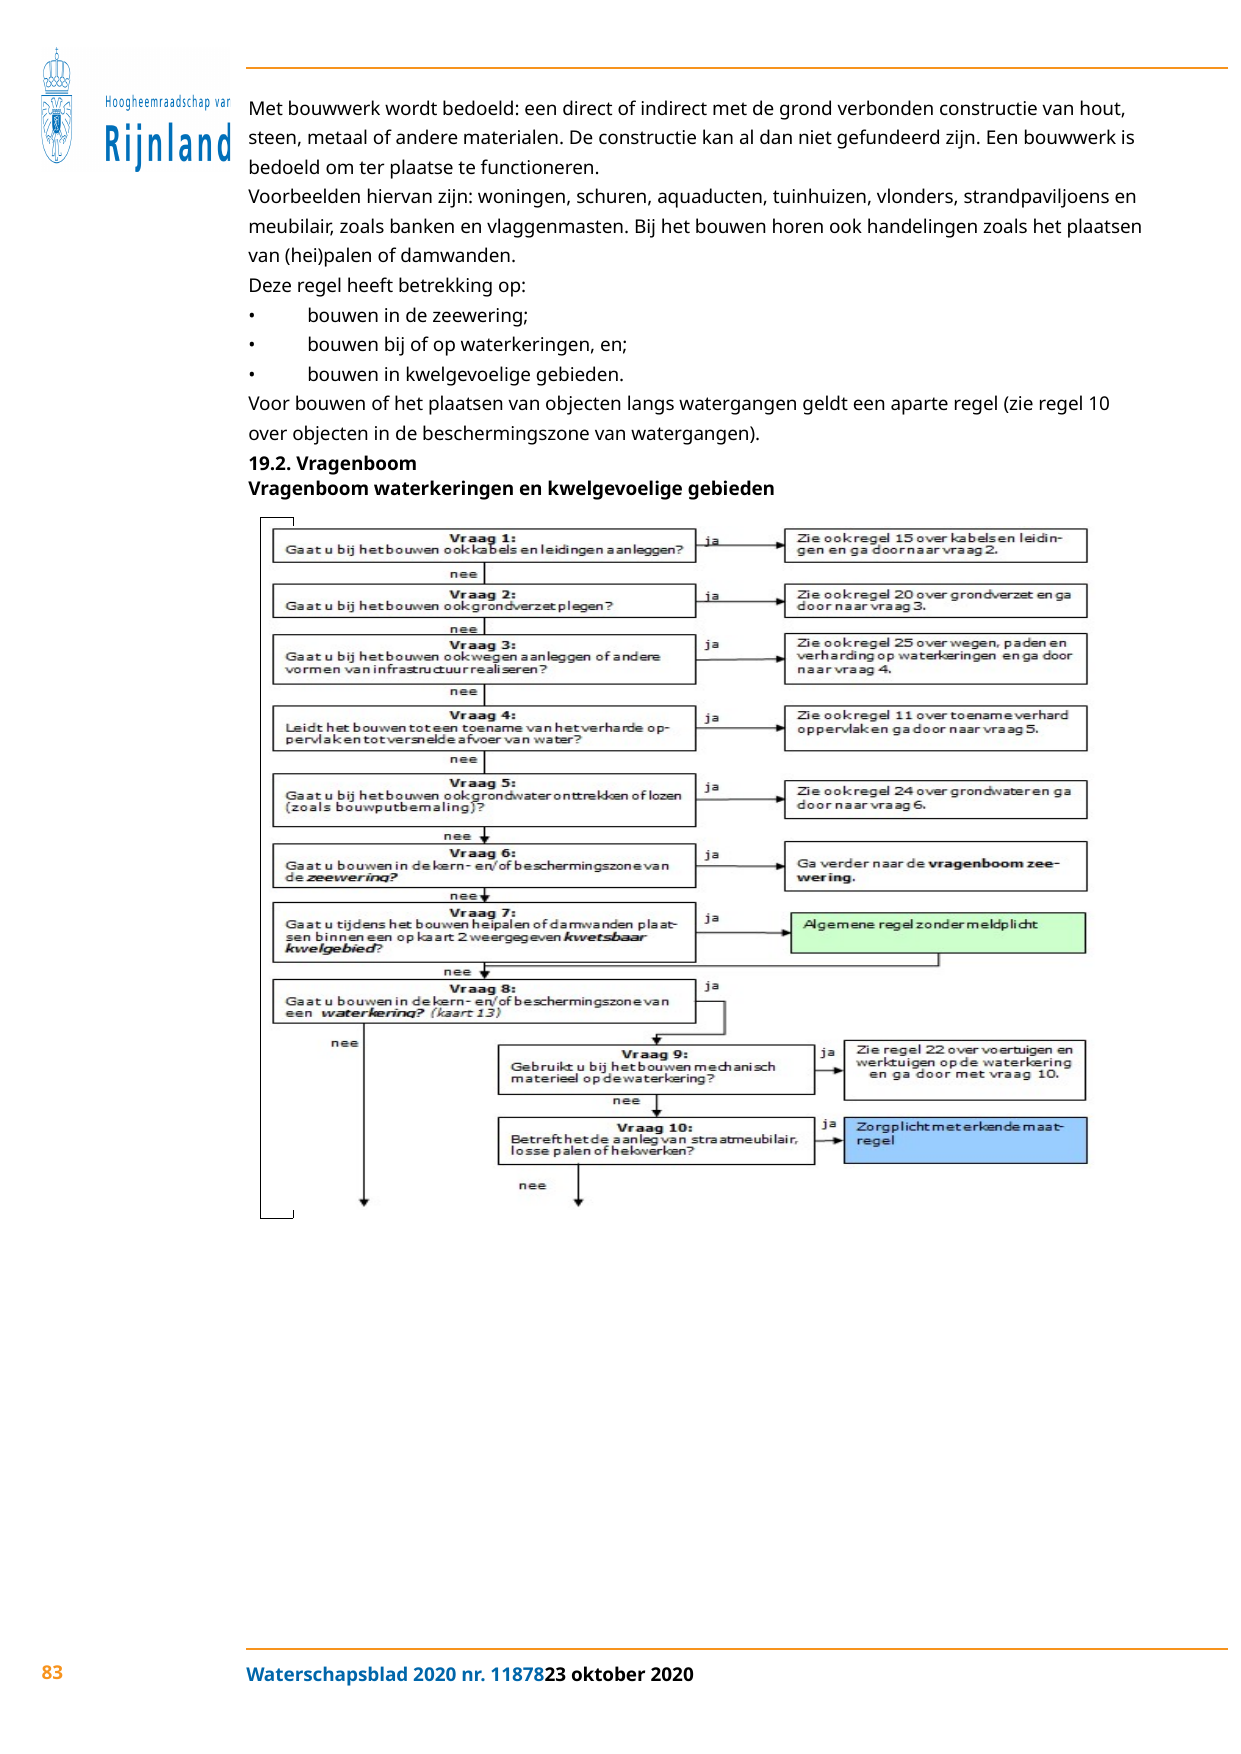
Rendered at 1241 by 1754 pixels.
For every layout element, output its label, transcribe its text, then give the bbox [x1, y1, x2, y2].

text Voor bouwen of het plaatsen van objecten langs watergangen geldt een aparte regel (zie regel 10 over objecten in de beschermingszone van watergangen). [248, 391, 1152, 446]
text Vragenboom waterkeringen en kwelgevoelige gebieden [248, 476, 1152, 501]
list bouwen in de zeewering; [248, 302, 1152, 328]
text Met bouwwerk wordt bedoeld: een direct of indirect met de grond verbonden constructie van hout, steen, metaal of andere materialen. De constructie kan al dan niet gefundeerd zijn. Een bouwwerk is bedoeld om ter plaatse te functioneren. [248, 95, 1152, 180]
text Deze regel heeft betrekking op: [248, 272, 1152, 298]
text Voorbeelden hiervan zijn: woningen, schuren, aquaducten, tuinhuizen, vlonders, strandpaviljoens en meubilair, zoals banken en vlaggenmasten. Bij het bouwen horen ook handelingen zoals het plaatsen van (hei)palen of damwanden. [248, 183, 1152, 268]
picture [41, 47, 231, 172]
list bouwen in kwelgevoelige gebieden. [248, 361, 1152, 387]
list bouwen bij of op waterkeringen, en; [248, 331, 1152, 357]
picture [268, 526, 1099, 1210]
text 19.2. Vragenboom [248, 450, 1152, 476]
